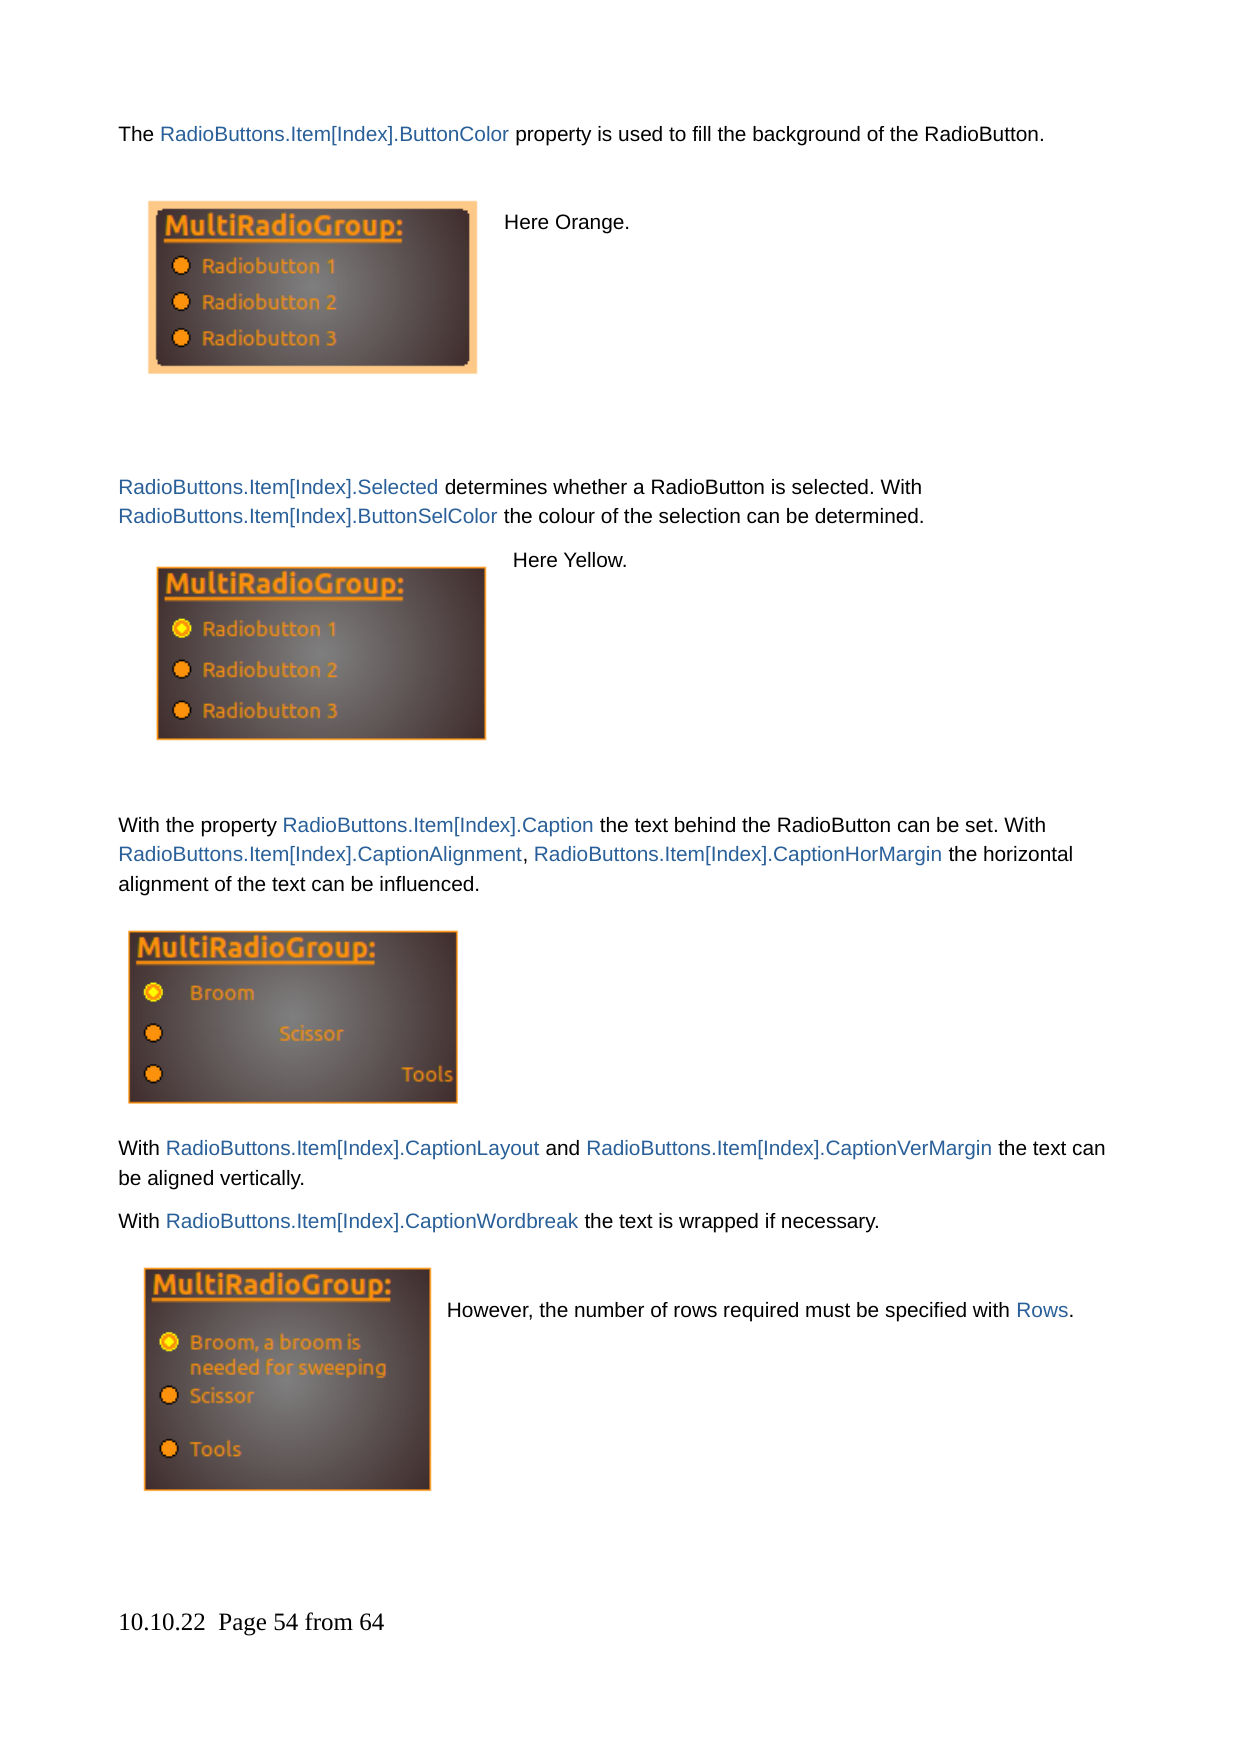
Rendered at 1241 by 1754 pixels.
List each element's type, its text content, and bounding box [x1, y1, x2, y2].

text Here Yellow. [118, 544, 1122, 574]
picture [117, 917, 469, 1118]
text With RadioButtons.Item[Index].CaptionLayout and RadioButtons.Item[Index].CaptionVerMargin the text can be aligned vertically. [118, 1132, 1122, 1191]
text [118, 206, 136, 236]
text With RadioButtons.Item[Index].CaptionWordbreak the text is wrapped if necessary. [118, 1205, 1122, 1235]
text With the property RadioButtons.Item[Index].Caption the text behind the RadioButton can be set. With RadioButtons.Item[Index].CaptionAlignment, RadioButtons.Item[Index].CaptionHorMargin the horizontal alignment of the text can be influenced. [118, 808, 1122, 897]
text However, the number of rows required must be specified with Rows. [447, 1293, 1122, 1323]
text RadioButtons.Item[Index].Selected determines whether a RadioButton is selected. With RadioButtons.Item[Index].ButtonSelColor the colour of the selection can be determined. [118, 471, 1122, 529]
picture [127, 1255, 447, 1510]
picture [146, 553, 502, 756]
text Here Orange. [493, 206, 1122, 236]
picture [136, 184, 493, 396]
text The RadioButtons.Item[Index].ButtonColor property is used to fill the background of the RadioButton. [118, 118, 1122, 148]
